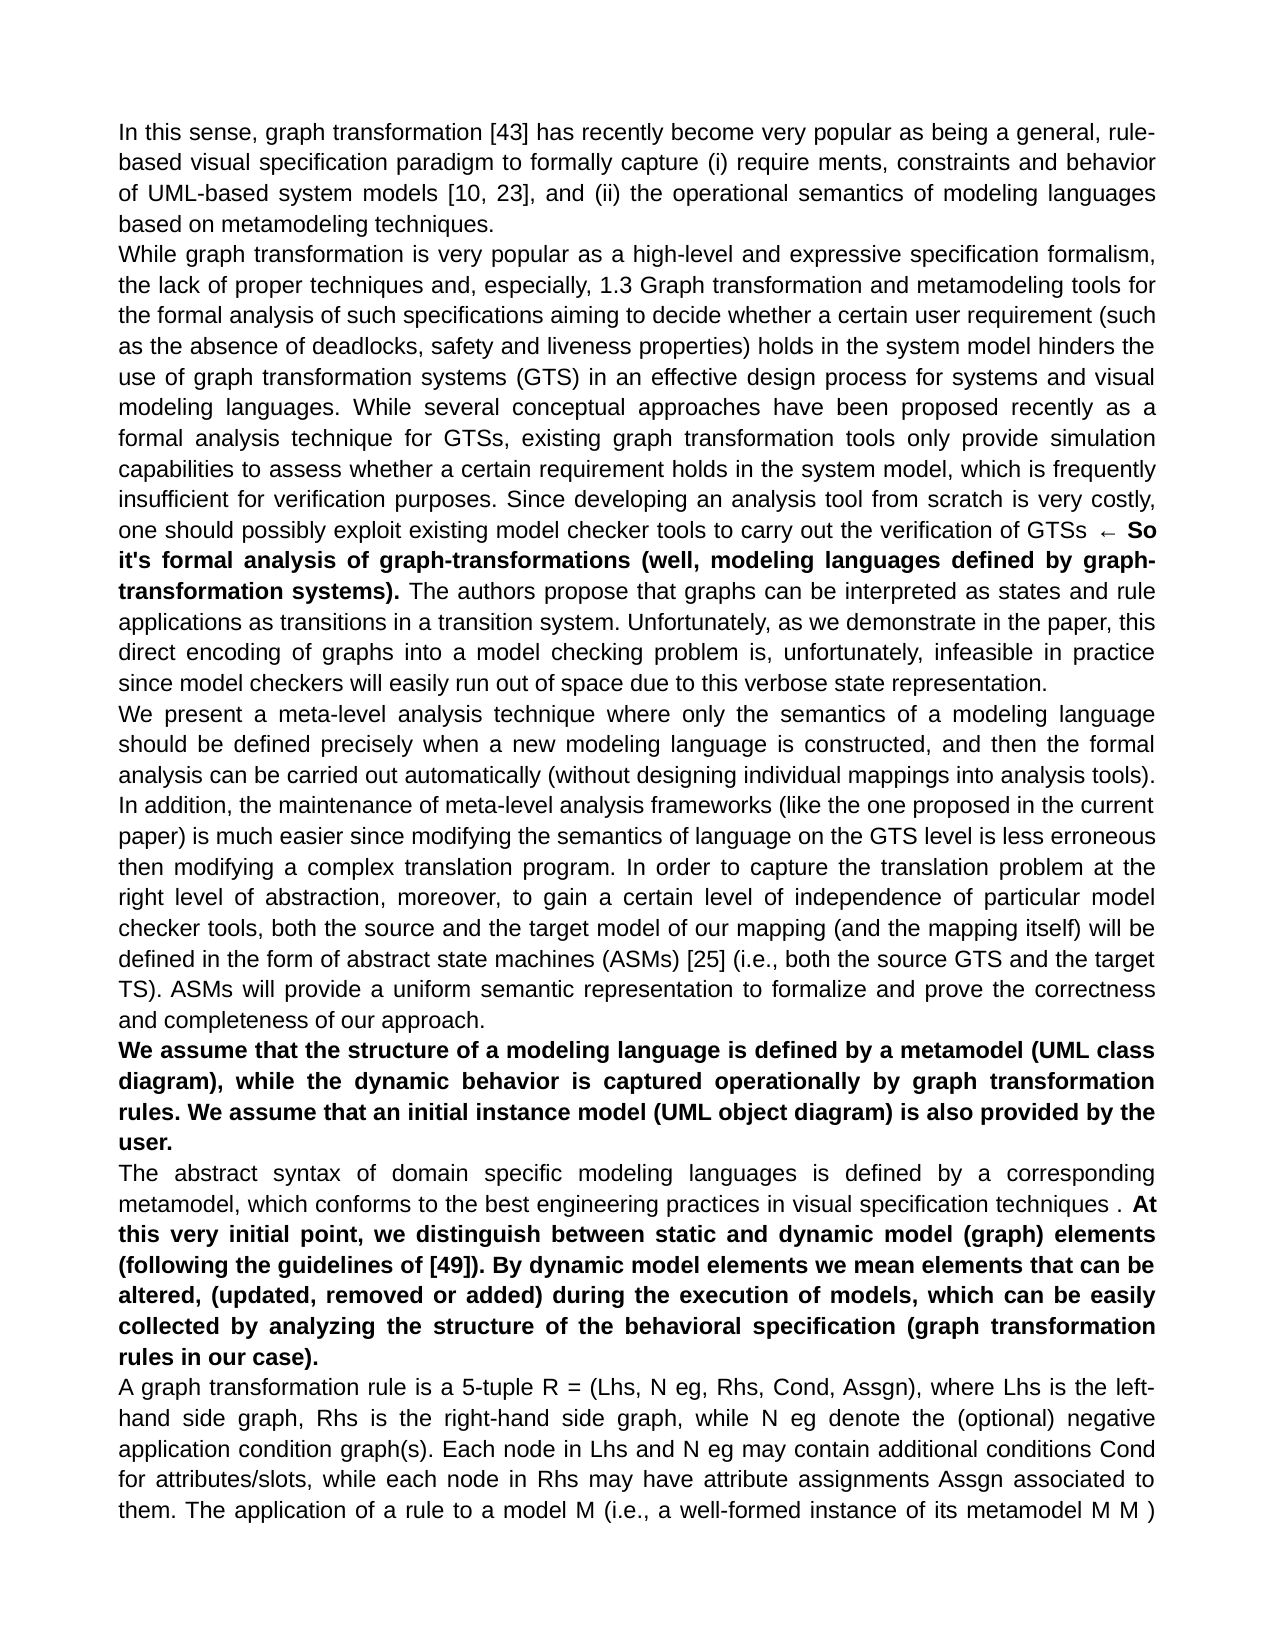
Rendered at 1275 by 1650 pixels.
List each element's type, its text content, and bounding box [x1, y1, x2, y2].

text We present a meta-level analysis technique where only the semantics of a modeling language should be defined precisely when a new modeling language is constructed, and then the formal analysis can be carried out automatically (without designing individual mappings into analysis tools). In addition, the maintenance of meta-level analysis frameworks (like the one proposed in the current [118, 700, 1157, 819]
text We assume that the structure of a modeling language is defined by a metamodel (UML class diagram), while the dynamic behavior is captured operationally by graph transformation rules. We assume that an initial instance model (UML object diagram) is also provided by the user. [118, 1037, 1157, 1156]
text In this sense, graph transformation [43] has recently become very popular as being a general, rule-based visual specification paradigm to formally capture (i) require ments, constraints and behavior of UML-based system models [10, 23], and (ii) the operational semantics of modeling languages based on metamodeling techniques. [118, 118, 1157, 237]
text While graph transformation is very popular as a high-level and expressive specification formalism, the lack of proper techniques and, especially, 1.3 Graph transformation and metamodeling tools for the formal analysis of such specifications aiming to decide whether a certain user requirement (such as the absence of deadlocks, safety and liveness properties) holds in the system model hinders the use of graph transformation systems (GTS) in an effective design process for systems and visual modeling languages. While several conceptual approaches have been proposed recently as a formal analysis technique for GTSs, existing graph transformation tools only provide simulation capabilities to assess whether a certain requirement holds in the system model, which is frequently insufficient for verification purposes. Since developing an analysis tool from scratch is very costly, one should possibly exploit existing model checker tools to carry out the verification of GTSs ← So it's formal analysis of graph-transformations (well, modeling languages defined by graph-transformation systems). The authors propose that graphs can be interpreted as states and rule applications as transitions in a transition system. Unfortunately, as we demonstrate in the paper, this direct encoding of graphs into a model checking problem is, unfortunately, infeasible in practice since model checkers will easily run out of space due to this verbose state representation. [118, 241, 1157, 696]
text The abstract syntax of domain specific modeling languages is defined by a corresponding metamodel, which conforms to the best engineering practices in visual specification techniques . At this very initial point, we distinguish between static and dynamic model (graph) elements (following the guidelines of [49]). By dynamic model elements we mean elements that can be altered, (updated, removed or added) during the execution of models, which can be easily collected by analyzing the structure of the behavioral specification (graph transformation rules in our case). [118, 1159, 1157, 1370]
text paper) is much easier since modifying the semantics of language on the GTS level is less erroneous then modifying a complex translation program. In order to capture the translation problem at the right level of abstraction, moreover, to gain a certain level of independence of particular model checker tools, both the source and the target model of our mapping (and the mapping itself) will be defined in the form of abstract state machines (ASMs) [25] (i.e., both the source GTS and the target TS). ASMs will provide a uniform semantic representation to formalize and prove the correctness and completeness of our approach. [118, 822, 1157, 1033]
text A graph transformation rule is a 5-tuple R = (Lhs, N eg, Rhs, Cond, Assgn), where Lhs is the left-hand side graph, Rhs is the right-hand side graph, while N eg denote the (optional) negative application condition graph(s). Each node in Lhs and N eg may contain additional conditions Cond for attributes/slots, while each node in Rhs may have attribute assignments Assgn associated to them. The application of a rule to a model M (i.e., a well-formed instance of its metamodel M M ) [118, 1374, 1157, 1523]
